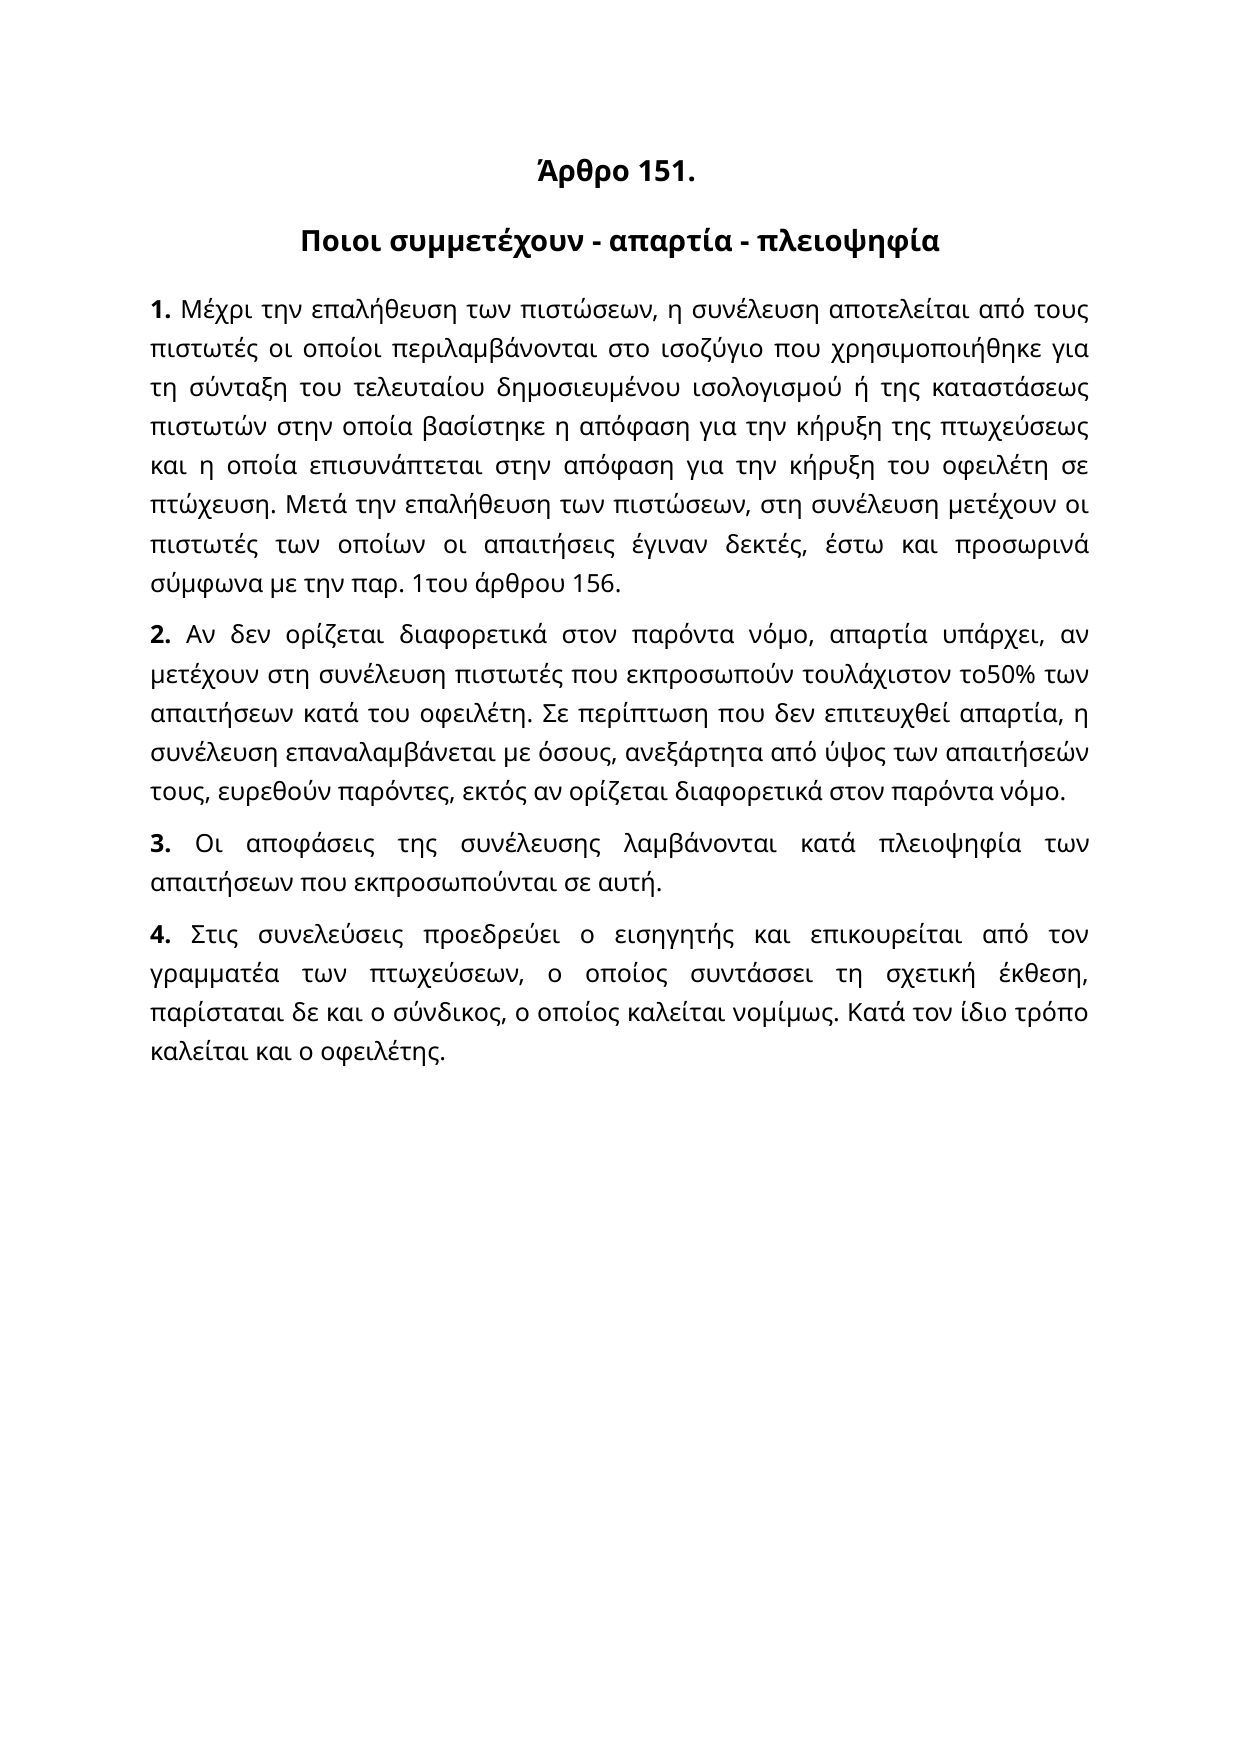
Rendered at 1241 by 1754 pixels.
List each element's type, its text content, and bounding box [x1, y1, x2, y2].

text 2. Αν δεν ορίζεται διαφορετικά στον παρόντα νόμο, απαρτία υπάρχει, αν μετέχουν στη συνέλευση πιστωτές που εκπροσωπούν τουλάχιστον το50% των απαιτήσεων κατά του οφειλέτη. Σε περίπτωση που δεν επιτευχθεί απαρτία, η συνέλευση επαναλαμβάνεται με όσους, ανεξάρτητα από ύψος των απαιτήσεών τους, ευρεθούν παρόντες, εκτός αν ορίζεται διαφορετικά στον παρόντα νόμο. [150, 617, 1090, 808]
text 1. Μέχρι την επαλήθευση των πιστώσεων, η συνέλευση αποτελείται από τους πιστωτές οι οποίοι περιλαμβάνονται στο ισοζύγιο που χρησιμοποιήθηκε για τη σύνταξη του τελευταίου δημοσιευμένου ισολογισμού ή της καταστάσεως πιστωτών στην οποία βασίστηκε η απόφαση για την κήρυξη της πτωχεύσεως και η οποία επισυνάπτεται στην απόφαση για την κήρυξη του οφειλέτη σε πτώχευση. Μετά την επαλήθευση των πιστώσεων, στη συνέλευση μετέχουν οι πιστωτές των οποίων οι απαιτήσεις έγιναν δεκτές, έστω και προσωρινά σύμφωνα με την παρ. 1του άρθρου 156. [150, 291, 1090, 599]
text 4. Στις συνελεύσεις προεδρεύει ο εισηγητής και επικουρείται από τον γραμματέα των πτωχεύσεων, ο οποίος συντάσσει τη σχετική έκθεση, παρίσταται δε και ο σύνδικος, ο οποίος καλείται νομίμως. Κατά τον ίδιο τρόπο καλείται και ο οφειλέτης. [150, 916, 1090, 1068]
subtitle Άρθρο 151. [150, 150, 1090, 190]
subtitle Ποιοι συμμετέχουν - απαρτία - πλειοψηφία [150, 221, 1090, 260]
text 3. Οι αποφάσεις της συνέλευσης λαμβάνονται κατά πλειοψηφία των απαιτήσεων που εκπροσωπούνται σε αυτή. [150, 825, 1090, 899]
